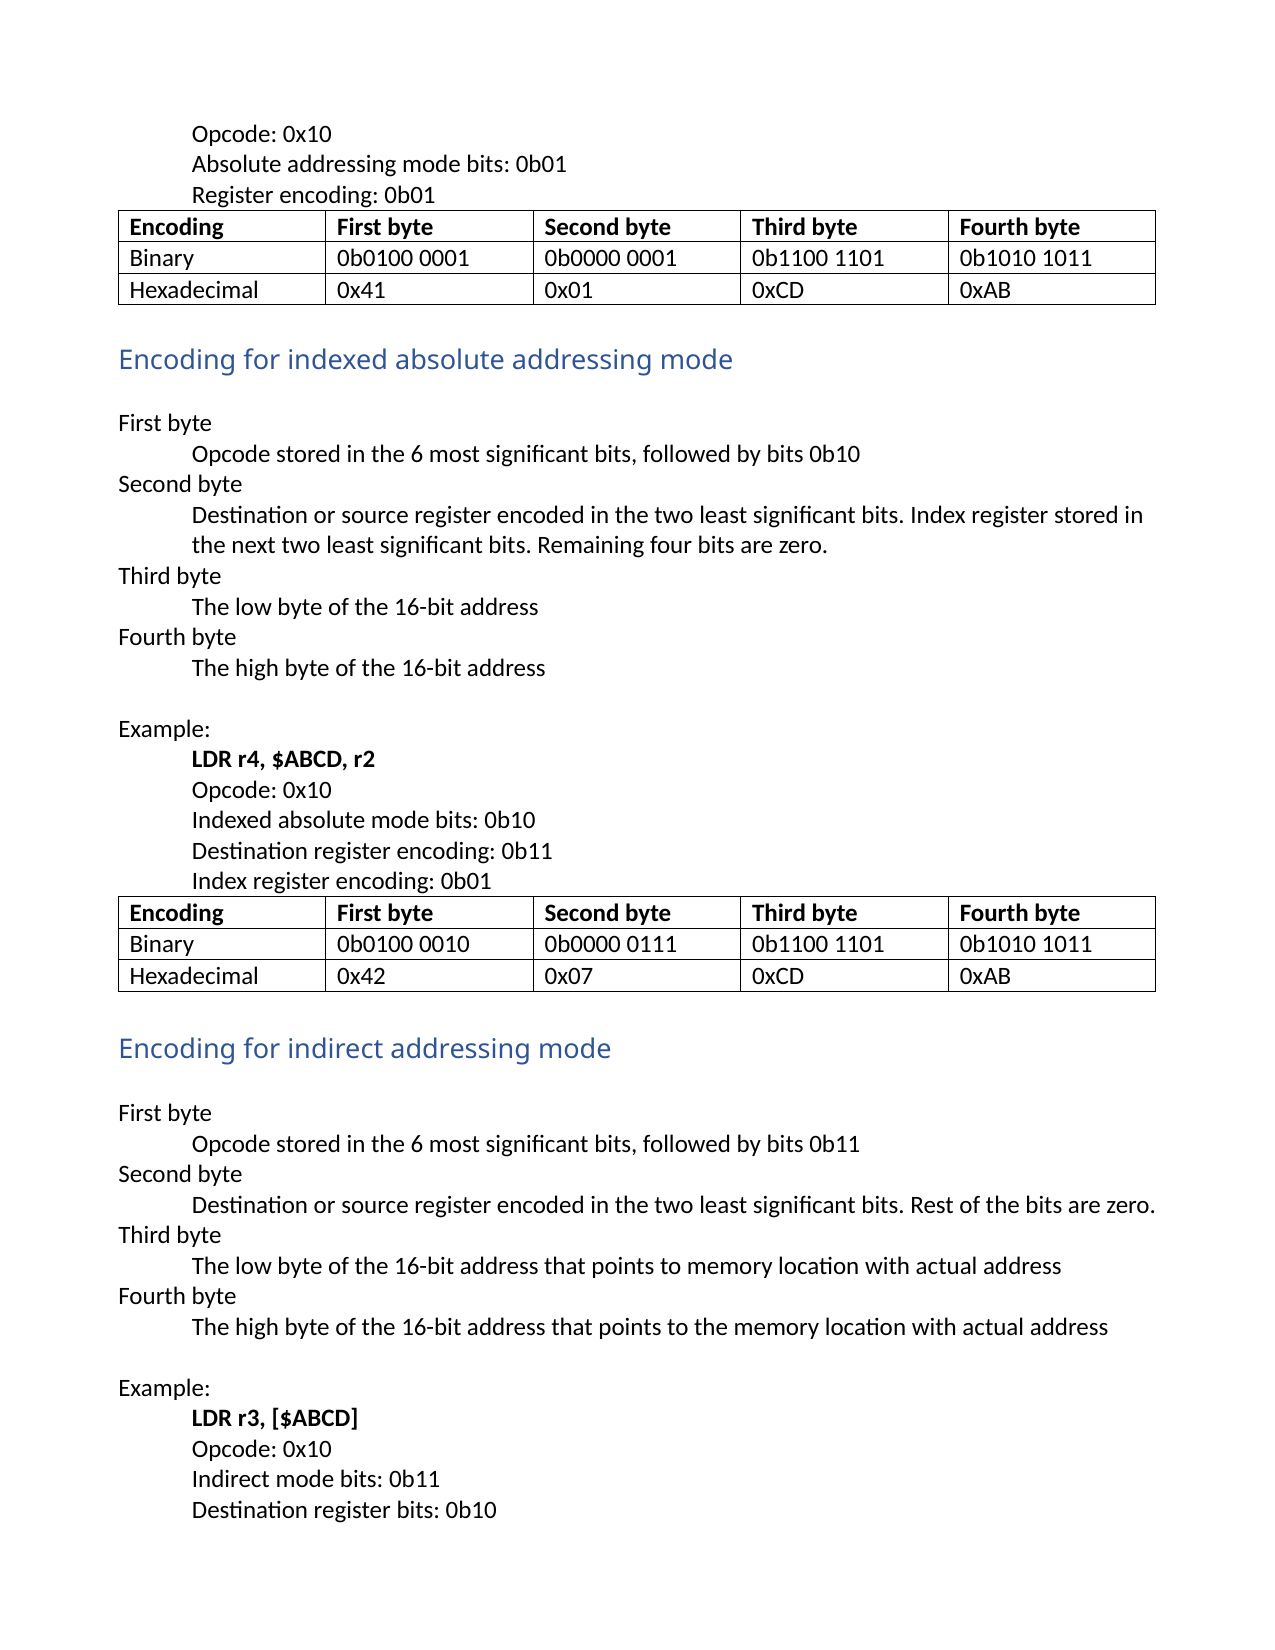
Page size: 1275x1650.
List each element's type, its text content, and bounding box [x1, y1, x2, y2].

text Second byte [118, 1158, 1157, 1189]
table_cell 0x01 [534, 274, 740, 304]
text Destination register bits: 0b10 [118, 1494, 1157, 1524]
text Destination or source register encoded in the two least significant bits. Rest of the bits are zero. [192, 1189, 1157, 1219]
table_cell 0b0100 0010 [326, 929, 533, 959]
table_header First byte [326, 897, 533, 927]
table_cell 0xCD [741, 274, 948, 304]
text Indirect mode bits: 0b11 [118, 1463, 1157, 1494]
table_cell 0b1010 1011 [949, 242, 1155, 273]
text Opcode: 0x10 [118, 118, 1157, 149]
table_cell 0x07 [534, 960, 740, 991]
subtitle Encoding for indexed absolute addressing mode [118, 340, 1157, 377]
table_cell Binary [119, 929, 325, 959]
text Absolute addressing mode bits: 0b01 [118, 149, 1157, 179]
text Third byte [118, 1219, 1157, 1250]
text Register encoding: 0b01 [118, 179, 1157, 210]
text First byte [118, 407, 1157, 438]
table_cell Hexadecimal [119, 274, 325, 304]
text Destination or source register encoded in the two least significant bits. Index register stored in the next two least significant bits. Remaining four bits are zero. [192, 499, 1157, 560]
table_cell 0b1010 1011 [949, 929, 1155, 959]
text Destination register encoding: 0b11 [118, 835, 1157, 865]
text The high byte of the 16-bit address that points to the memory location with actual address [118, 1311, 1157, 1341]
text Fourth byte [118, 1280, 1157, 1311]
text Opcode: 0x10 [118, 1433, 1157, 1463]
text Indexed absolute mode bits: 0b10 [118, 804, 1157, 835]
table_cell 0x42 [326, 960, 533, 991]
text The high byte of the 16-bit address [118, 652, 1157, 682]
text The low byte of the 16-bit address [118, 591, 1157, 621]
table_cell 0b0000 0001 [534, 242, 740, 273]
table_cell 0b0100 0001 [326, 242, 533, 273]
table_cell 0b1100 1101 [741, 929, 948, 959]
table_header Third byte [741, 897, 948, 927]
table_cell 0xAB [949, 274, 1155, 304]
table_header Second byte [534, 897, 740, 927]
text Index register encoding: 0b01 [118, 865, 1157, 896]
text Example: [118, 713, 1157, 743]
text Opcode: 0x10 [118, 774, 1157, 804]
table_header Second byte [534, 211, 740, 241]
text First byte [118, 1097, 1157, 1128]
table_header Fourth byte [949, 897, 1155, 927]
table_cell 0xAB [949, 960, 1155, 991]
table_cell 0b1100 1101 [741, 242, 948, 273]
text Second byte [118, 468, 1157, 499]
table_cell Hexadecimal [119, 960, 325, 991]
text LDR r4, $ABCD, r2 [118, 743, 1157, 774]
text LDR r3, [$ABCD] [118, 1402, 1157, 1433]
text Opcode stored in the 6 most significant bits, followed by bits 0b11 [118, 1128, 1157, 1158]
table_header Fourth byte [949, 211, 1155, 241]
table_header First byte [326, 211, 533, 241]
text Example: [118, 1372, 1157, 1402]
text The low byte of the 16-bit address that points to memory location with actual address [118, 1250, 1157, 1280]
table_header Encoding [119, 211, 325, 241]
table_header Encoding [119, 897, 325, 927]
table_cell 0b0000 0111 [534, 929, 740, 959]
table_cell Binary [119, 242, 325, 273]
table_header Third byte [741, 211, 948, 241]
subtitle Encoding for indirect addressing mode [118, 1030, 1157, 1067]
table_cell 0x41 [326, 274, 533, 304]
text Fourth byte [118, 621, 1157, 652]
table_cell 0xCD [741, 960, 948, 991]
text Opcode stored in the 6 most significant bits, followed by bits 0b10 [118, 438, 1157, 468]
text Third byte [118, 560, 1157, 591]
